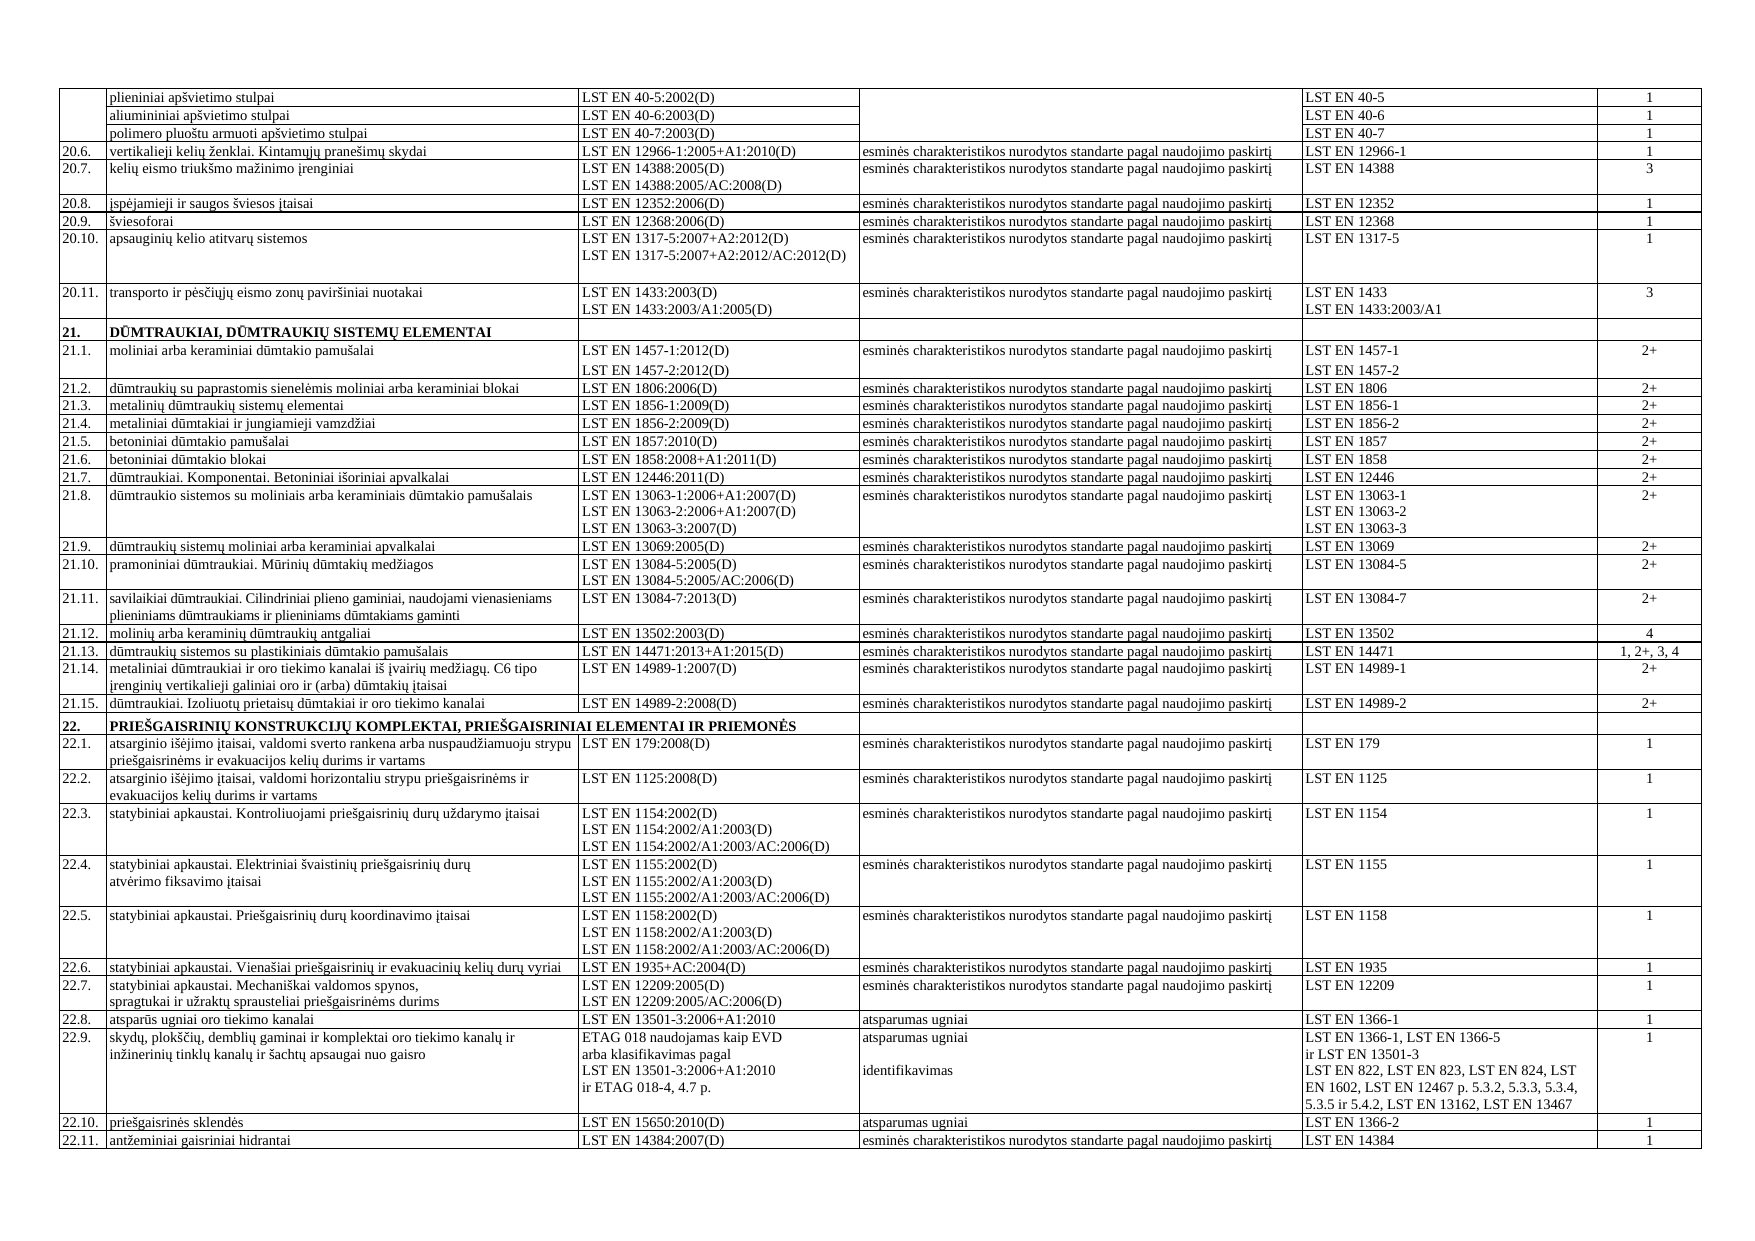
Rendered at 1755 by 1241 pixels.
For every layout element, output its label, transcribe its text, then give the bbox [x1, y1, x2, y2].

table_cell LST EN 1856-1:2009(D) [579, 397, 859, 414]
table_cell 2+ [1598, 451, 1701, 467]
table_cell 22.8. [60, 1011, 106, 1028]
table_cell polimero pluoštu armuoti apšvietimo stulpai [107, 125, 578, 141]
table_cell 1 [1598, 1131, 1701, 1148]
table_cell skydų, plokščių, demblių gaminai ir komplektai oro tiekimo kanalų ir inžinerinių tinklų kanalų ir šachtų apsaugai nuo gaisro [107, 1029, 578, 1112]
table_cell betoniniai dūmtakio blokai [107, 451, 578, 467]
table_cell statybiniai apkaustai. Priešgaisrinių durų koordinavimo įtaisai [107, 907, 578, 957]
table_cell LST EN 1935+AC:2004(D) [579, 959, 859, 975]
table_cell 21.3. [60, 397, 106, 414]
table_cell pramoniniai dūmtraukiai. Mūrinių dūmtakių medžiagos [107, 555, 578, 589]
table_cell esminės charakteristikos nurodytos standarte pagal naudojimo paskirtį [860, 451, 1302, 467]
table_cell statybiniai apkaustai. Vienašiai priešgaisrinių ir evakuacinių kelių durų vyriai [107, 959, 578, 975]
table_cell 1 [1598, 804, 1701, 855]
table_cell LST EN 14388 [1303, 160, 1597, 194]
table_cell esminės charakteristikos nurodytos standarte pagal naudojimo paskirtį [860, 1131, 1302, 1148]
table_cell LST EN 12209:2005(D) LST EN 12209:2005/AC:2006(D) [579, 976, 859, 1010]
table_cell [579, 319, 859, 340]
table_cell LST EN 13084-7:2013(D) [579, 590, 859, 623]
table_cell 21.6. [60, 451, 106, 467]
table_cell dūmtraukiai. Izoliuotų prietaisų dūmtakiai ir oro tiekimo kanalai [107, 695, 578, 712]
table_cell LST EN 40-6:2003(D) [579, 107, 859, 123]
table_cell LST EN 1155:2002(D) LST EN 1155:2002/A1:2003(D) LST EN 1155:2002/A1:2003/AC:2006(D) [579, 856, 859, 906]
table_cell PRIEŠGAISRINIŲ KONSTRUKCIJŲ KOMPLEKTAI, PRIEŠGAISRINIAI ELEMENTAI IR PRIEMONĖS [107, 713, 859, 734]
table_cell LST EN 14471:2013+A1:2015(D) [579, 643, 859, 659]
table_cell atsparūs ugniai oro tiekimo kanalai [107, 1011, 578, 1028]
table_cell esminės charakteristikos nurodytos standarte pagal naudojimo paskirtį [860, 643, 1302, 659]
table_cell LST EN 1856-1 [1303, 397, 1597, 414]
table_cell LST EN 1154:2002(D) LST EN 1154:2002/A1:2003(D) LST EN 1154:2002/A1:2003/AC:2006(D) [579, 804, 859, 855]
table_cell LST EN 13084-7 [1303, 590, 1597, 623]
table_cell 20.8. [60, 195, 106, 211]
table_cell statybiniai apkaustai. Mechaniškai valdomos spynos, spragtukai ir užraktų sprausteliai priešgaisrinėms durims [107, 976, 578, 1010]
table_cell LST EN 1935 [1303, 959, 1597, 975]
table_cell LST EN 13063-1:2006+A1:2007(D) LST EN 13063-2:2006+A1:2007(D) LST EN 13063-3:2007(D) [579, 486, 859, 537]
table_cell LST EN 1155 [1303, 856, 1597, 906]
table_cell LST EN 13069 [1303, 538, 1597, 554]
table_cell dūmtraukių su paprastomis sienelėmis moliniai arba keraminiai blokai [107, 379, 578, 396]
table_cell LST EN 1858:2008+A1:2011(D) [579, 451, 859, 467]
table_cell metalinių dūmtraukių sistemų elementai [107, 397, 578, 414]
table_cell priešgaisrinės sklendės [107, 1114, 578, 1130]
table_cell 21.10. [60, 555, 106, 589]
table_cell 2+ [1598, 660, 1701, 694]
table_cell [860, 89, 1302, 141]
table_cell LST EN 1857:2010(D) [579, 433, 859, 449]
table_cell dūmtraukiai. Komponentai. Betoniniai išoriniai apvalkalai [107, 469, 578, 485]
table_cell LST EN 1857 [1303, 433, 1597, 449]
table_cell esminės charakteristikos nurodytos standarte pagal naudojimo paskirtį [860, 660, 1302, 694]
table_cell esminės charakteristikos nurodytos standarte pagal naudojimo paskirtį [860, 804, 1302, 855]
table_cell esminės charakteristikos nurodytos standarte pagal naudojimo paskirtį [860, 856, 1302, 906]
table_cell LST EN 1856-2:2009(D) [579, 415, 859, 432]
table_cell 2+ [1598, 379, 1701, 396]
table_cell 20.10. [60, 230, 106, 283]
table_cell LST EN 14471 [1303, 643, 1597, 659]
table_cell 21.8. [60, 486, 106, 537]
table_cell 21.15. [60, 695, 106, 712]
table_cell LST EN 1366-1, LST EN 1366-5 ir LST EN 13501-3 LST EN 822, LST EN 823, LST EN 824, LST EN 1602, LST EN 12467 p. 5.3.2, 5.3.3, 5.3.4, 5.3.5 ir 5.4.2, LST EN 13162, LST EN 13467 [1303, 1029, 1597, 1112]
table_cell LST EN 1158:2002(D) LST EN 1158:2002/A1:2003(D) LST EN 1158:2002/A1:2003/AC:2006(D) [579, 907, 859, 957]
table_cell 22.5. [60, 907, 106, 957]
table_cell LST EN 1317-5 [1303, 230, 1597, 283]
table_cell esminės charakteristikos nurodytos standarte pagal naudojimo paskirtį [860, 959, 1302, 975]
table_cell 21.1. [60, 341, 106, 378]
table_cell atsparumas ugniai [860, 1114, 1302, 1130]
table_cell LST EN 1317-5:2007+A2:2012(D) LST EN 1317-5:2007+A2:2012/AC:2012(D) [579, 230, 859, 283]
table_cell molinių arba keraminių dūmtraukių antgaliai [107, 625, 578, 641]
table_cell LST EN 1125 [1303, 770, 1597, 803]
table_cell statybiniai apkaustai. Elektriniai švaistinių priešgaisrinių durų atvėrimo fiksavimo įtaisai [107, 856, 578, 906]
table_cell esminės charakteristikos nurodytos standarte pagal naudojimo paskirtį [860, 907, 1302, 957]
table_cell 21.5. [60, 433, 106, 449]
table_cell esminės charakteristikos nurodytos standarte pagal naudojimo paskirtį [860, 142, 1302, 159]
table_cell 1 [1598, 1011, 1701, 1028]
table_cell LST EN 1806:2006(D) [579, 379, 859, 396]
table_cell ETAG 018 naudojamas kaip EVD arba klasifikavimas pagal LST EN 13501-3:2006+A1:2010 ir ETAG 018-4, 4.7 p. [579, 1029, 859, 1112]
table_cell esminės charakteristikos nurodytos standarte pagal naudojimo paskirtį [860, 213, 1302, 229]
table_cell esminės charakteristikos nurodytos standarte pagal naudojimo paskirtį [860, 735, 1302, 769]
table_cell LST EN 13502:2003(D) [579, 625, 859, 641]
table_cell 22.11. [60, 1131, 106, 1148]
table_cell moliniai arba keraminiai dūmtakio pamušalai [107, 341, 578, 378]
table_cell dūmtraukių sistemos su plastikiniais dūmtakio pamušalais [107, 643, 578, 659]
table_cell LST EN 1125:2008(D) [579, 770, 859, 803]
table_cell 1 [1598, 735, 1701, 769]
table_cell kelių eismo triukšmo mažinimo įrenginiai [107, 160, 578, 194]
table_cell esminės charakteristikos nurodytos standarte pagal naudojimo paskirtį [860, 555, 1302, 589]
table_cell LST EN 1806 [1303, 379, 1597, 396]
table_cell 1 [1598, 107, 1701, 123]
table_cell 1 [1598, 195, 1701, 211]
table_cell [860, 713, 1302, 734]
table_cell 21.4. [60, 415, 106, 432]
table_cell 1 [1598, 142, 1701, 159]
table_cell 22.2. [60, 770, 106, 803]
table_cell LST EN 40-5:2002(D) [579, 89, 859, 106]
table_cell LST EN 1457-2 [1303, 361, 1597, 378]
table_cell 21.13. [60, 643, 106, 659]
table_cell [860, 361, 1302, 378]
table_cell esminės charakteristikos nurodytos standarte pagal naudojimo paskirtį [860, 195, 1302, 211]
table_cell įspėjamieji ir saugos šviesos įtaisai [107, 195, 578, 211]
table_cell 22. [60, 713, 106, 734]
table_cell 2+ [1598, 695, 1701, 712]
table_cell aliumininiai apšvietimo stulpai [107, 107, 578, 123]
table_cell LST EN 12446 [1303, 469, 1597, 485]
table_cell esminės charakteristikos nurodytos standarte pagal naudojimo paskirtį [860, 538, 1302, 554]
table_cell LST EN 14384:2007(D) [579, 1131, 859, 1148]
table_cell 1, 2+, 3, 4 [1598, 643, 1701, 659]
table_cell 21.14. [60, 660, 106, 694]
table_cell 22.7. [60, 976, 106, 1010]
table_cell 1 [1598, 959, 1701, 975]
table_cell LST EN 1856-2 [1303, 415, 1597, 432]
table_cell LST EN 14989-2:2008(D) [579, 695, 859, 712]
table_cell 1 [1598, 125, 1701, 141]
table_cell [1303, 713, 1597, 734]
table_cell LST EN 12352:2006(D) [579, 195, 859, 211]
table_cell atsparumas ugniai [860, 1011, 1302, 1028]
table_cell 1 [1598, 1029, 1701, 1112]
table_cell savilaikiai dūmtraukiai. Cilindriniai plieno gaminiai, naudojami vienasieniams plieniniams dūmtraukiams ir plieniniams dūmtakiams gaminti [107, 590, 578, 623]
table_cell LST EN 1858 [1303, 451, 1597, 467]
table_cell dūmtraukio sistemos su moliniais arba keraminiais dūmtakio pamušalais [107, 486, 578, 537]
table_cell esminės charakteristikos nurodytos standarte pagal naudojimo paskirtį [860, 469, 1302, 485]
table_cell esminės charakteristikos nurodytos standarte pagal naudojimo paskirtį [860, 976, 1302, 1010]
table_cell LST EN 13063-1 LST EN 13063-2 LST EN 13063-3 [1303, 486, 1597, 537]
table_cell [860, 319, 1302, 340]
table_cell esminės charakteristikos nurodytos standarte pagal naudojimo paskirtį [860, 160, 1302, 194]
table_cell statybiniai apkaustai. Kontroliuojami priešgaisrinių durų uždarymo įtaisai [107, 804, 578, 855]
table_cell LST EN 13084-5:2005(D) LST EN 13084-5:2005/AC:2006(D) [579, 555, 859, 589]
table_cell LST EN 13069:2005(D) [579, 538, 859, 554]
table_cell LST EN 179:2008(D) [579, 735, 859, 769]
table_cell LST EN 1366-2 [1303, 1114, 1597, 1130]
table_cell 2+ [1598, 486, 1701, 537]
table_cell 3 [1598, 284, 1701, 318]
table_cell esminės charakteristikos nurodytos standarte pagal naudojimo paskirtį [860, 625, 1302, 641]
table_cell betoniniai dūmtakio pamušalai [107, 433, 578, 449]
table_cell esminės charakteristikos nurodytos standarte pagal naudojimo paskirtį [860, 230, 1302, 283]
table_cell LST EN 179 [1303, 735, 1597, 769]
table_cell 1 [1598, 213, 1701, 229]
table_cell LST EN 40-5 [1303, 89, 1597, 106]
table_cell esminės charakteristikos nurodytos standarte pagal naudojimo paskirtį [860, 590, 1302, 623]
table_cell 2+ [1598, 538, 1701, 554]
table_cell LST EN 1457-2:2012(D) [579, 361, 859, 378]
table_cell esminės charakteristikos nurodytos standarte pagal naudojimo paskirtį [860, 284, 1302, 318]
table_cell 21.2. [60, 379, 106, 396]
table_cell LST EN 12966-1 [1303, 142, 1597, 159]
table_cell 22.10. [60, 1114, 106, 1130]
table_cell antžeminiai gaisriniai hidrantai [107, 1131, 578, 1148]
table_cell LST EN 14989-2 [1303, 695, 1597, 712]
table_cell 1 [1598, 230, 1701, 283]
table_cell esminės charakteristikos nurodytos standarte pagal naudojimo paskirtį [860, 486, 1302, 537]
table_cell 21. [60, 319, 106, 340]
table_cell atsparumas ugniai identifikavimas [860, 1029, 1302, 1112]
table_cell 1 [1598, 1114, 1701, 1130]
table_cell LST EN 12368:2006(D) [579, 213, 859, 229]
table_cell LST EN 1433:2003(D) LST EN 1433:2003/A1:2005(D) [579, 284, 859, 318]
table_cell DŪMTRAUKIAI, DŪMTRAUKIŲ SISTEMŲ ELEMENTAI [107, 319, 578, 340]
table_cell 21.12. [60, 625, 106, 641]
table_cell LST EN 1457-1:2012(D) [579, 341, 859, 361]
table_cell LST EN 1154 [1303, 804, 1597, 855]
table_cell 2+ [1598, 469, 1701, 485]
table_cell [1598, 319, 1701, 340]
table_cell LST EN 14388:2005(D) LST EN 14388:2005/AC:2008(D) [579, 160, 859, 194]
table_cell 22.3. [60, 804, 106, 855]
table_cell vertikalieji kelių ženklai. Kintamųjų pranešimų skydai [107, 142, 578, 159]
table_cell LST EN 1158 [1303, 907, 1597, 957]
table_cell 1 [1598, 89, 1701, 106]
table_cell metaliniai dūmtraukiai ir oro tiekimo kanalai iš įvairių medžiagų. C6 tipo įrenginių vertikalieji galiniai oro ir (arba) dūmtakių įtaisai [107, 660, 578, 694]
table_cell LST EN 12209 [1303, 976, 1597, 1010]
table_cell [60, 89, 106, 141]
table_cell LST EN 15650:2010(D) [579, 1114, 859, 1130]
table_cell atsarginio išėjimo įtaisai, valdomi sverto rankena arba nuspaudžiamuoju strypu priešgaisrinėms ir evakuacijos kelių durims ir vartams [107, 735, 578, 769]
table_cell šviesoforai [107, 213, 578, 229]
table_cell esminės charakteristikos nurodytos standarte pagal naudojimo paskirtį [860, 397, 1302, 414]
table_cell 1 [1598, 976, 1701, 1010]
table_cell 20.6. [60, 142, 106, 159]
table_cell LST EN 13502 [1303, 625, 1597, 641]
table_cell esminės charakteristikos nurodytos standarte pagal naudojimo paskirtį [860, 433, 1302, 449]
table_cell LST EN 40-6 [1303, 107, 1597, 123]
table_cell 2+ [1598, 433, 1701, 449]
table_cell 2+ [1598, 397, 1701, 414]
table_cell 22.1. [60, 735, 106, 769]
table_cell LST EN 40-7 [1303, 125, 1597, 141]
table_cell LST EN 1433 LST EN 1433:2003/A1 [1303, 284, 1597, 318]
table_cell LST EN 40-7:2003(D) [579, 125, 859, 141]
table_cell 20.11. [60, 284, 106, 318]
table_cell 2+ [1598, 590, 1701, 623]
table_cell LST EN 13084-5 [1303, 555, 1597, 589]
table_cell 3 [1598, 160, 1701, 194]
table_cell 1 [1598, 770, 1701, 803]
table_cell LST EN 1457-1 [1303, 341, 1597, 361]
table_cell LST EN 1366-1 [1303, 1011, 1597, 1028]
table_cell 2+ [1598, 341, 1701, 361]
table_cell [1598, 713, 1701, 734]
table_cell 20.9. [60, 213, 106, 229]
table_cell LST EN 12368 [1303, 213, 1597, 229]
table_cell 2+ [1598, 415, 1701, 432]
table_cell esminės charakteristikos nurodytos standarte pagal naudojimo paskirtį [860, 341, 1302, 361]
table_cell 20.7. [60, 160, 106, 194]
table_cell 4 [1598, 625, 1701, 641]
table_cell LST EN 14989-1:2007(D) [579, 660, 859, 694]
table_cell LST EN 14384 [1303, 1131, 1597, 1148]
table_cell atsarginio išėjimo įtaisai, valdomi horizontaliu strypu priešgaisrinėms ir evakuacijos kelių durims ir vartams [107, 770, 578, 803]
table_cell LST EN 12446:2011(D) [579, 469, 859, 485]
table_cell 1 [1598, 907, 1701, 957]
table_cell metaliniai dūmtakiai ir jungiamieji vamzdžiai [107, 415, 578, 432]
table_cell 21.11. [60, 590, 106, 623]
table_cell apsauginių kelio atitvarų sistemos [107, 230, 578, 283]
table_cell 22.6. [60, 959, 106, 975]
table_cell esminės charakteristikos nurodytos standarte pagal naudojimo paskirtį [860, 695, 1302, 712]
table_cell esminės charakteristikos nurodytos standarte pagal naudojimo paskirtį [860, 770, 1302, 803]
table_cell 22.4. [60, 856, 106, 906]
table_cell esminės charakteristikos nurodytos standarte pagal naudojimo paskirtį [860, 379, 1302, 396]
table_cell [1598, 361, 1701, 378]
table_cell esminės charakteristikos nurodytos standarte pagal naudojimo paskirtį [860, 415, 1302, 432]
table_cell LST EN 13501-3:2006+A1:2010 [579, 1011, 859, 1028]
table_cell LST EN 12966-1:2005+A1:2010(D) [579, 142, 859, 159]
table_cell 21.9. [60, 538, 106, 554]
table_cell 22.9. [60, 1029, 106, 1112]
table_cell 2+ [1598, 555, 1701, 589]
table_cell transporto ir pėsčiųjų eismo zonų paviršiniai nuotakai [107, 284, 578, 318]
table_cell dūmtraukių sistemų moliniai arba keraminiai apvalkalai [107, 538, 578, 554]
table_cell [1303, 319, 1597, 340]
table_cell LST EN 14989-1 [1303, 660, 1597, 694]
table_cell 1 [1598, 856, 1701, 906]
table_cell LST EN 12352 [1303, 195, 1597, 211]
table_cell plieniniai apšvietimo stulpai [107, 89, 578, 106]
table_cell 21.7. [60, 469, 106, 485]
